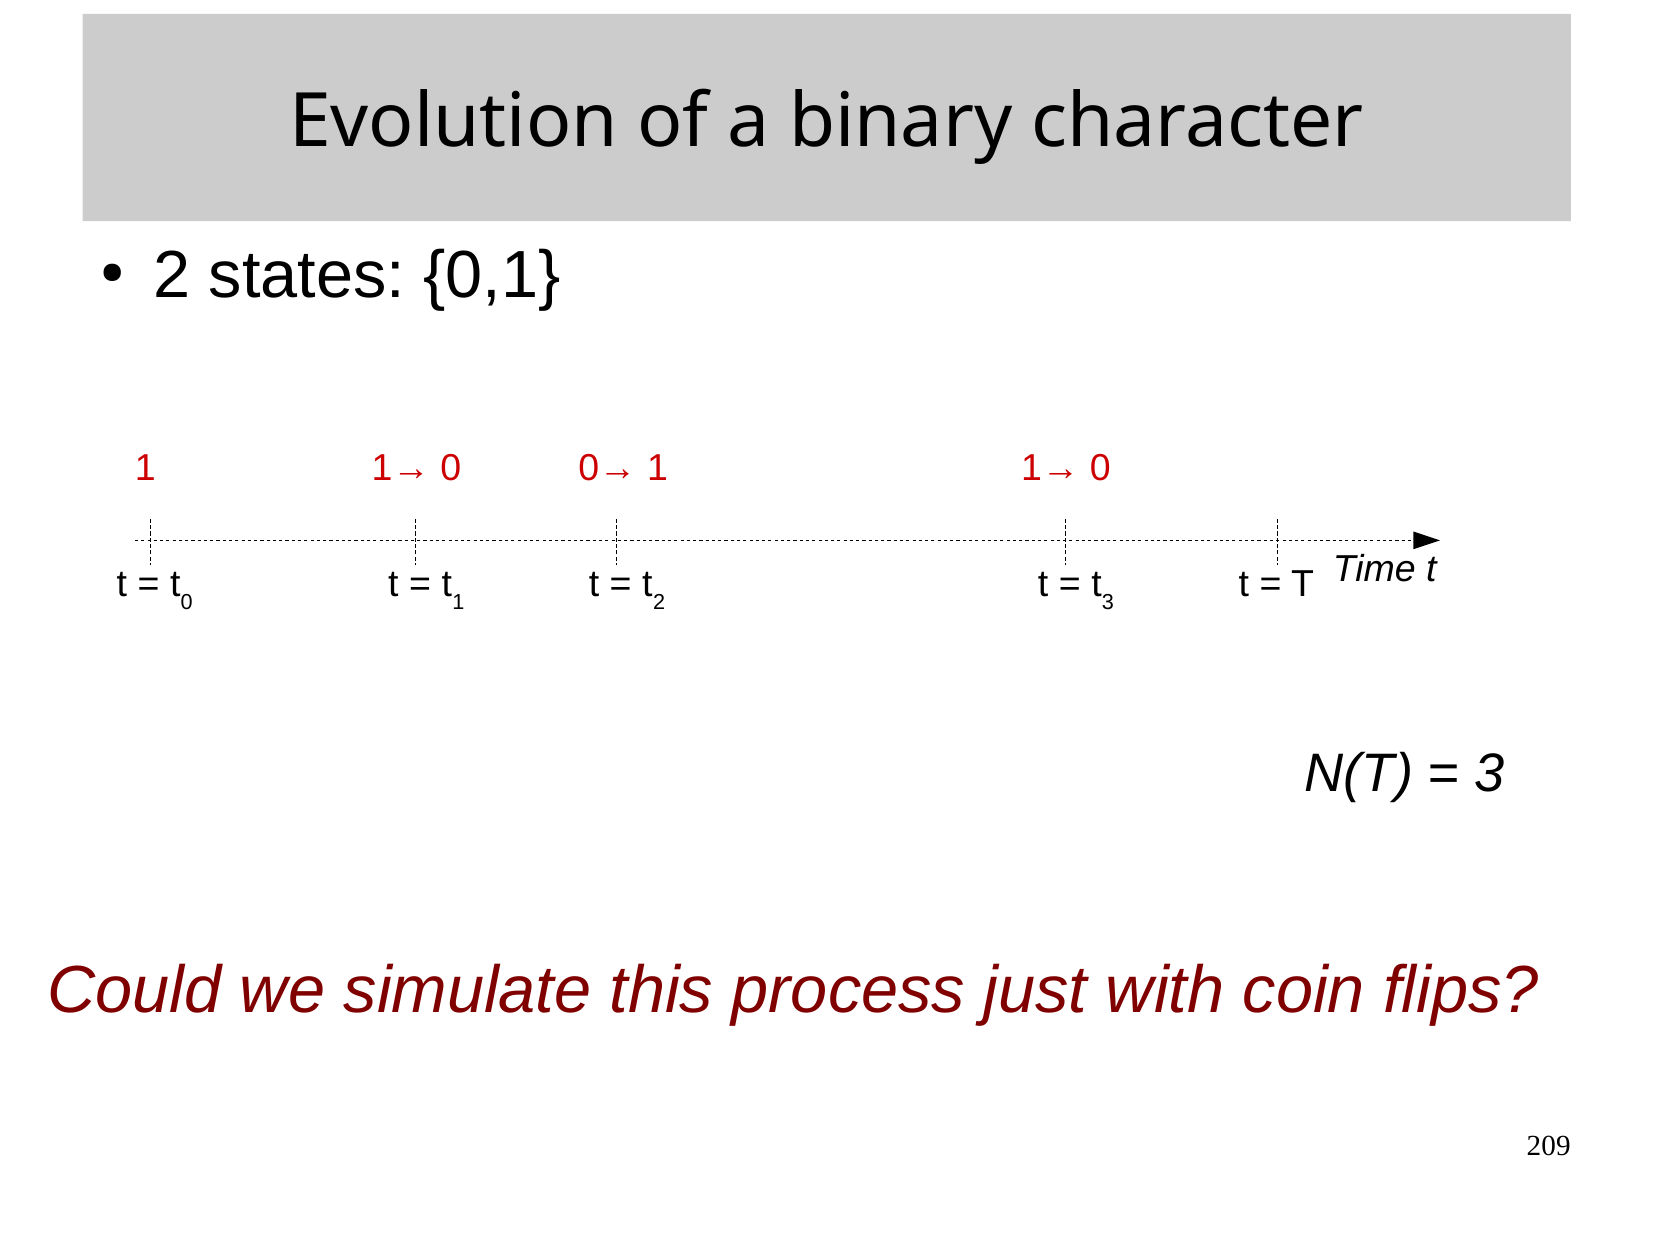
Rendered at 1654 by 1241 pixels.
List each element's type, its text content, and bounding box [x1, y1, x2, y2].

text_box t = t3 [1023, 555, 1132, 622]
text_box Could we simulate this process just with coin flips? [32, 945, 1654, 1051]
title Evolution of a binary character [82, 13, 1571, 222]
text_box 1→ 0 [356, 438, 477, 496]
text_box t = t2 [574, 555, 683, 622]
text_box t = t0 [101, 555, 211, 622]
list 2 states: {0,1} [82, 237, 1571, 421]
text_box t = T [1223, 555, 1333, 613]
text_box 0→ 1 [563, 438, 684, 496]
text_box 1 [120, 438, 196, 496]
text_box Time t [1318, 540, 1514, 598]
text_box t = t1 [373, 555, 482, 622]
text_box 1→ 0 [1006, 438, 1127, 496]
text_box N(T) = 3 [1290, 735, 1576, 824]
